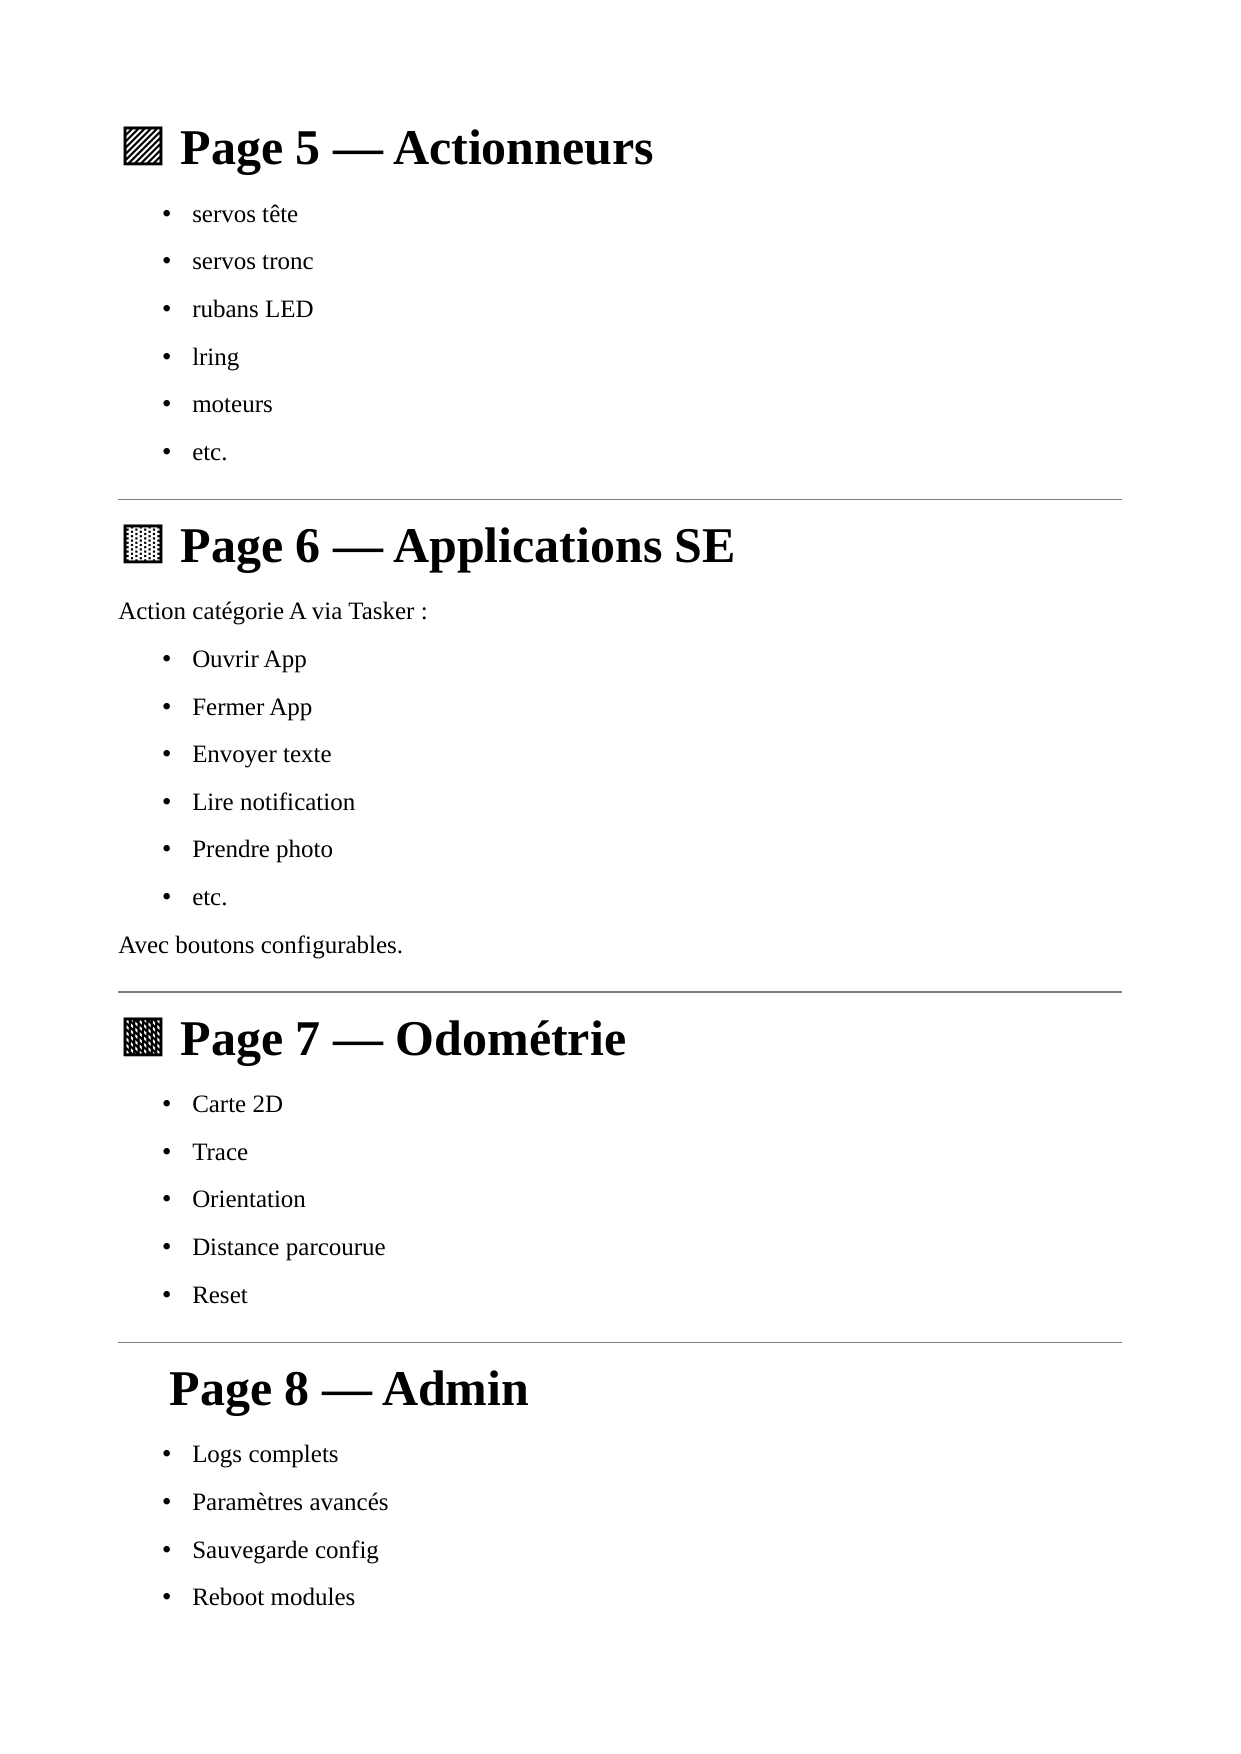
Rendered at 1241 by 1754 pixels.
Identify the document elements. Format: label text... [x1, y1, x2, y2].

list Trace [162, 1137, 1122, 1166]
list Paramètres avancés [162, 1487, 1122, 1516]
list Envoyer texte [162, 739, 1122, 768]
list Carte 2D [162, 1089, 1122, 1118]
list moteurs [162, 389, 1122, 418]
subtitle 🟪 Page 5 — Actionneurs [118, 118, 1122, 176]
list Distance parcourue [162, 1232, 1122, 1261]
subtitle 🟫 Page 7 — Odométrie [118, 1009, 1122, 1066]
list Ouvrir App [162, 644, 1122, 673]
subtitle 🔧 Page 8 — Admin [118, 1359, 1122, 1416]
subtitle 🟨 Page 6 — Applications SE [118, 516, 1122, 573]
text Avec boutons configurables. [118, 930, 1122, 958]
text Action catégorie A via Tasker : [118, 596, 1122, 625]
list Prendre photo [162, 834, 1122, 863]
list servos tête [162, 199, 1122, 227]
list Logs complets [162, 1439, 1122, 1468]
list etc. [162, 437, 1122, 466]
list Fermer App [162, 692, 1122, 720]
list servos tronc [162, 246, 1122, 275]
list etc. [162, 882, 1122, 911]
list lring [162, 342, 1122, 370]
list rubans LED [162, 294, 1122, 323]
list Reset [162, 1280, 1122, 1308]
list Sauvegarde config [162, 1535, 1122, 1563]
list Lire notification [162, 787, 1122, 816]
list Orientation [162, 1184, 1122, 1213]
list Reboot modules [162, 1582, 1122, 1611]
